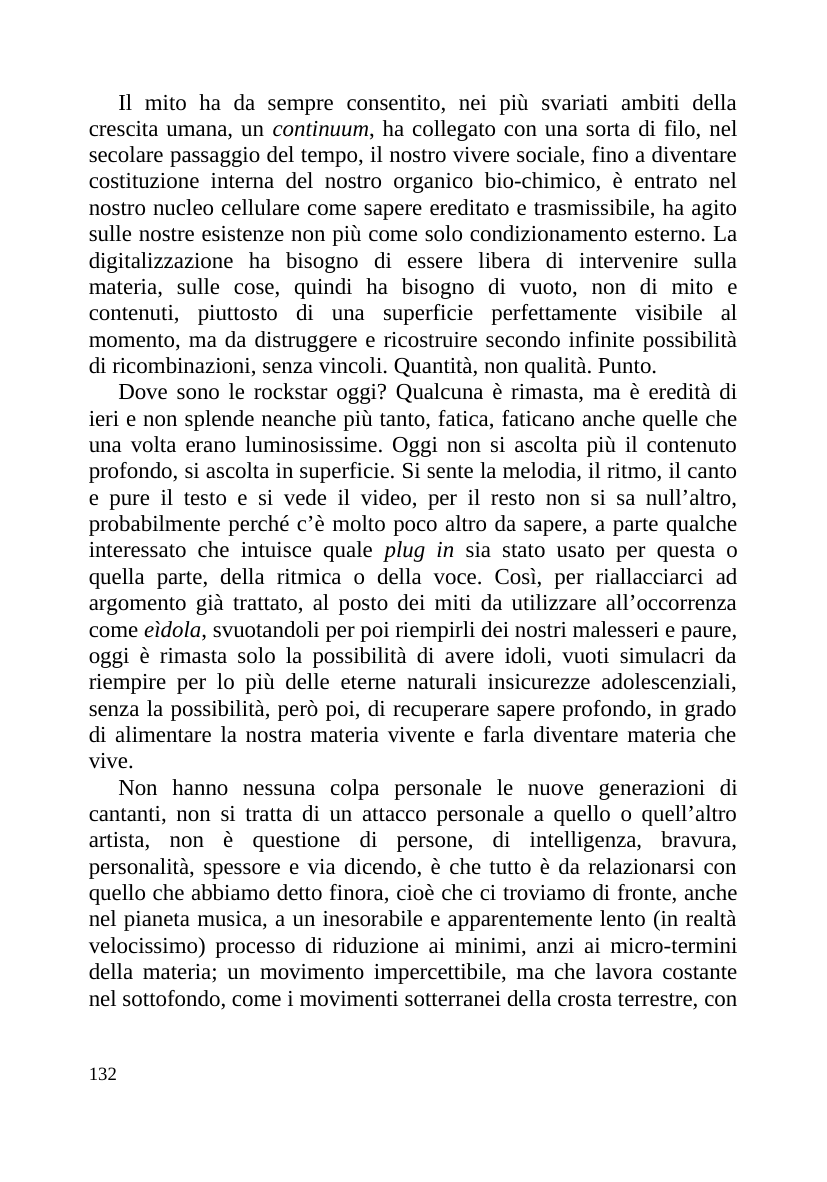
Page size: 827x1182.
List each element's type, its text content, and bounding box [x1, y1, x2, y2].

text Non hanno nessuna colpa personale le nuove generazioni di cantanti, non si tratta di un attacco personale a quello o quell’altro artista, non è questione di persone, di intelligenza, bravura, personalità, spessore e via dicendo, è che tutto è da relazionarsi con quello che abbiamo detto finora, cioè che ci troviamo di fronte, anche nel pianeta musica, a un inesorabile e apparentemente lento (in realtà velocissimo) processo di riduzione ai minimi, anzi ai micro-termini della materia; un movimento impercettibile, ma che lavora costante nel sottofondo, come i movimenti sotterranei della crosta terrestre, con [88, 774, 738, 1011]
text Il mito ha da sempre consentito, nei più svariati ambiti della crescita umana, un continuum, ha collegato con una sorta di filo, nel secolare passaggio del tempo, il nostro vivere sociale, fino a diventare costituzione interna del nostro organico bio-chimico, è entrato nel nostro nucleo cellulare come sapere ereditato e trasmissibile, ha agito sulle nostre esistenze non più come solo condizionamento esterno. La digitalizzazione ha bisogno di essere libera di intervenire sulla materia, sulle cose, quindi ha bisogno di vuoto, non di mito e contenuti, piuttosto di una superficie perfettamente visibile al momento, ma da distruggere e ricostruire secondo infinite possibilità di ricombinazioni, senza vincoli. Quantità, non qualità. Punto. [88, 88, 738, 378]
text Dove sono le rockstar oggi? Qualcuna è rimasta, ma è eredità di ieri e non splende neanche più tanto, fatica, faticano anche quelle che una volta erano luminosissime. Oggi non si ascolta più il contenuto profondo, si ascolta in superficie. Si sente la melodia, il ritmo, il canto e pure il testo e si vede il video, per il resto non si sa null’altro, probabilmente perché c’è molto poco altro da sapere, a parte qualche interessato che intuisce quale plug in sia stato usato per questa o quella parte, della ritmica o della voce. Così, per riallacciarci ad argomento già trattato, al posto dei miti da utilizzare all’occorrenza come eìdola, svuotandoli per poi riempirli dei nostri malesseri e paure, oggi è rimasta solo la possibilità di avere idoli, vuoti simulacri da riempire per lo più delle eterne naturali insicurezze adolescenziali, senza la possibilità, però poi, di recuperare sapere profondo, in grado di alimentare la nostra materia vivente e farla diventare materia che vive. [88, 378, 738, 774]
